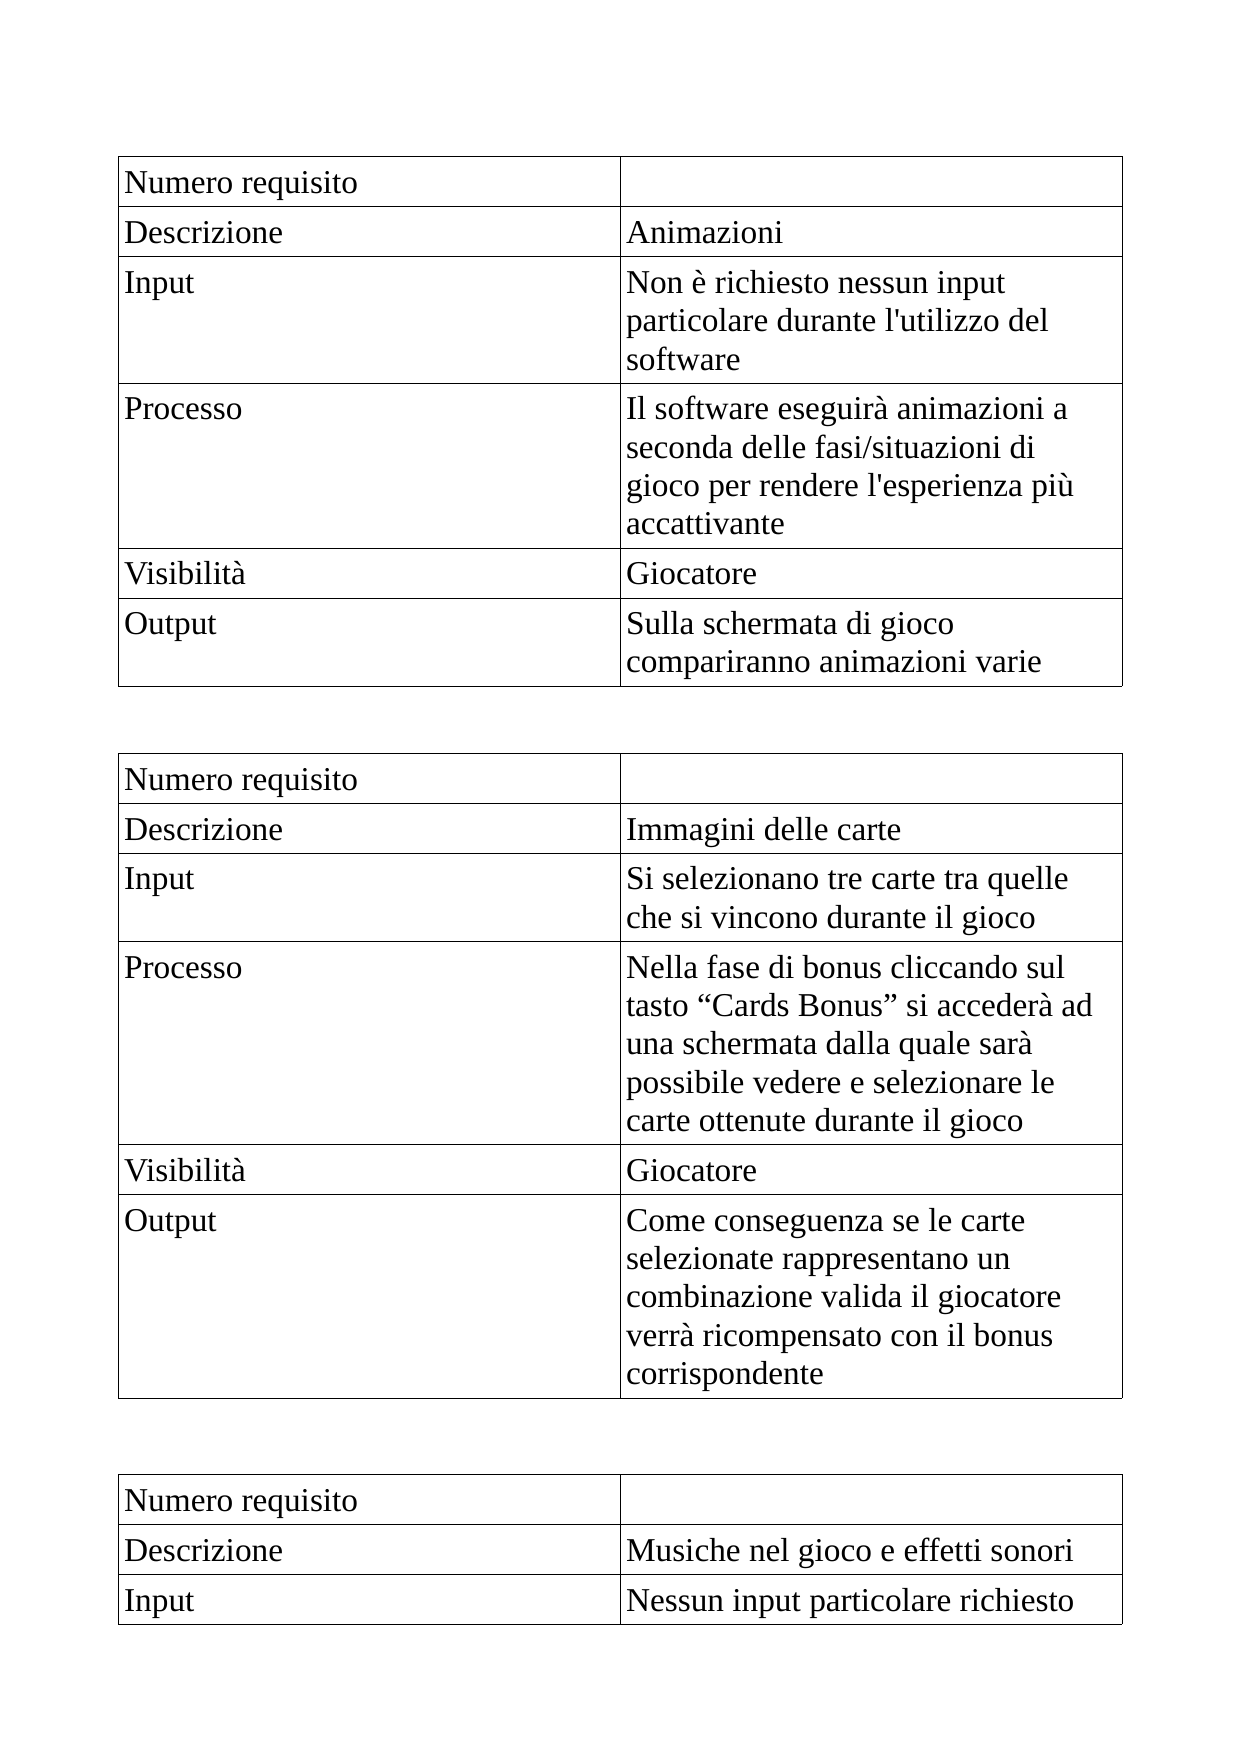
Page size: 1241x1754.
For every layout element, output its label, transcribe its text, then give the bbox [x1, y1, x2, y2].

table_cell Input [119, 1575, 620, 1624]
table_cell Si selezionano tre carte tra quelle che si vincono durante il gioco [621, 854, 1122, 941]
table_cell Processo [119, 942, 620, 1144]
table_cell Animazioni [621, 207, 1122, 256]
table_cell Descrizione [119, 804, 620, 853]
table_cell Visibilità [119, 1145, 620, 1194]
table_cell Nella fase di bonus cliccando sul tasto “Cards Bonus” si accederà ad una schermata dalla quale sarà possibile vedere e selezionare le carte ottenute durante il gioco [621, 942, 1122, 1144]
table_cell Sulla schermata di gioco compariranno animazioni varie [621, 599, 1122, 686]
table_header [621, 1475, 1122, 1524]
table_cell Come conseguenza se le carte selezionate rappresentano un combinazione valida il giocatore verrà ricompensato con il bonus corrispondente [621, 1195, 1122, 1397]
table_cell Nessun input particolare richiesto [621, 1575, 1122, 1624]
table_header Numero requisito [119, 754, 620, 803]
table_header Numero requisito [119, 1475, 620, 1524]
table_cell Descrizione [119, 1525, 620, 1574]
table_cell Giocatore [621, 1145, 1122, 1194]
table_cell Il software eseguirà animazioni a seconda delle fasi/situazioni di gioco per rendere l'esperienza più accattivante [621, 384, 1122, 548]
table_cell Output [119, 1195, 620, 1397]
table_cell Visibilità [119, 549, 620, 598]
table_cell Descrizione [119, 207, 620, 256]
table_cell Giocatore [621, 549, 1122, 598]
table_cell Immagini delle carte [621, 804, 1122, 853]
table_header Numero requisito [119, 157, 620, 206]
table_header [621, 157, 1122, 206]
table_cell Input [119, 257, 620, 383]
table_cell Non è richiesto nessun input particolare durante l'utilizzo del software [621, 257, 1122, 383]
table_cell Processo [119, 384, 620, 548]
table_cell Input [119, 854, 620, 941]
table_cell Musiche nel gioco e effetti sonori [621, 1525, 1122, 1574]
table_cell Output [119, 599, 620, 686]
table_header [621, 754, 1122, 803]
